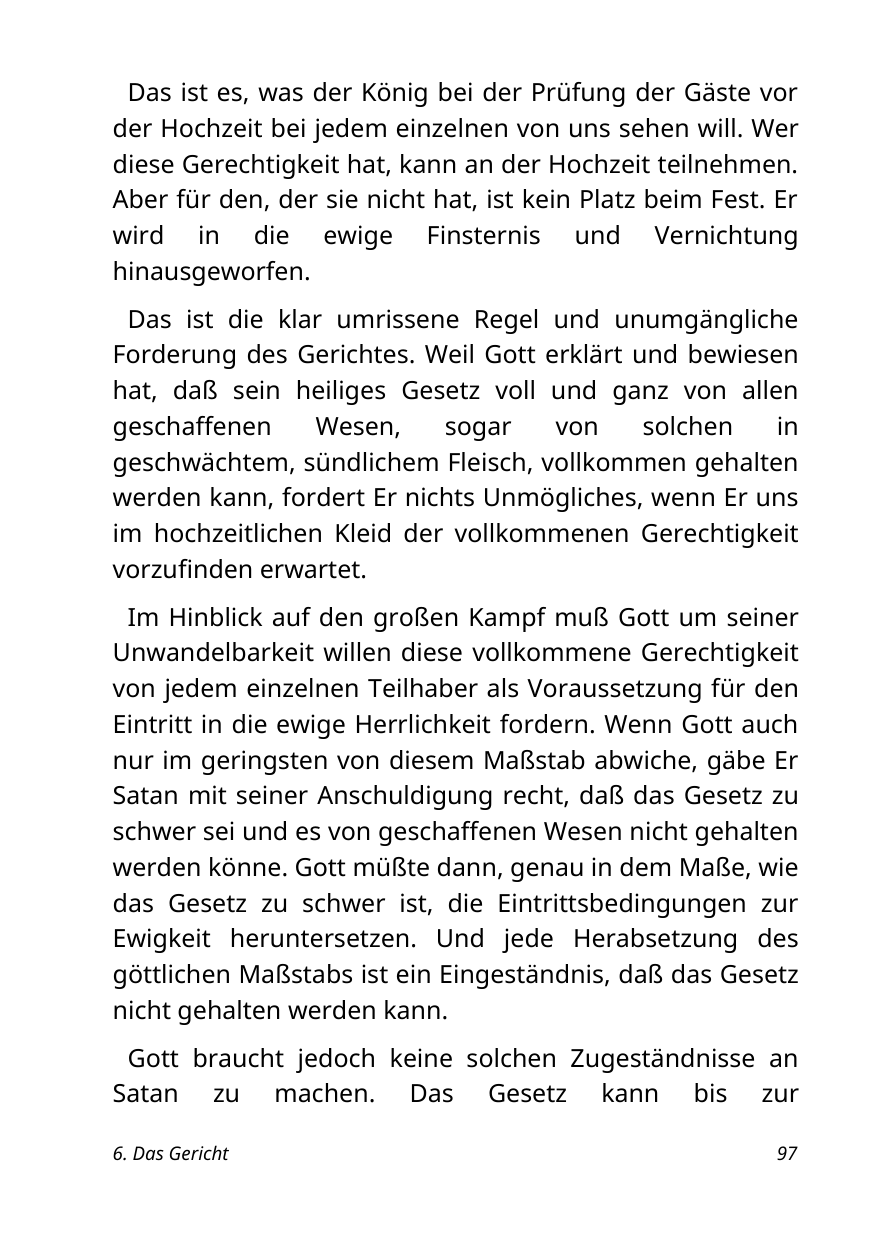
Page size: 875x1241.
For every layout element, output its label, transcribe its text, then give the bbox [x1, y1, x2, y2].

text Im Hinblick auf den großen Kampf muß Gott um seiner Unwandelbarkeit willen diese vollkommene Gerechtigkeit von jedem einzelnen Teilhaber als Voraussetzung für den Eintritt in die ewige Herrlichkeit fordern. Wenn Gott auch nur im geringsten von diesem Maßstab abwiche, gäbe Er Satan mit seiner Anschuldigung recht, daß das Gesetz zu schwer sei und es von geschaffenen Wesen nicht gehalten werden könne. Gott müßte dann, genau in dem Maße, wie das Gesetz zu schwer ist, die Eintrittsbedingungen zur Ewigkeit heruntersetzen. Und jede Herabsetzung des göttlichen Maßstabs ist ein Eingeständnis, daß das Gesetz nicht gehalten werden kann. [112, 599, 799, 1026]
text Das ist es, was der König bei der Prüfung der Gäste vor der Hochzeit bei jedem einzelnen von uns sehen will. Wer diese Gerechtigkeit hat, kann an der Hochzeit teilnehmen. Aber für den, der sie nicht hat, ist kein Platz beim Fest. Er wird in die ewige Finsternis und Vernichtung hinausgeworfen. [112, 75, 799, 288]
text Gott braucht jedoch keine solchen Zugeständnisse an Satan zu machen. Das Gesetz kann bis zur [112, 1040, 799, 1110]
text Das ist die klar umrissene Regel und unumgängliche Forderung des Gerichtes. Weil Gott erklärt und bewiesen hat, daß sein heiliges Gesetz voll und ganz von allen geschaffenen Wesen, sogar von solchen in geschwächtem, sündlichem Fleisch, vollkommen gehalten werden kann, fordert Er nichts Unmögliches, wenn Er uns im hochzeitlichen Kleid der vollkommenen Gerechtigkeit vorzufinden erwartet. [112, 301, 799, 586]
